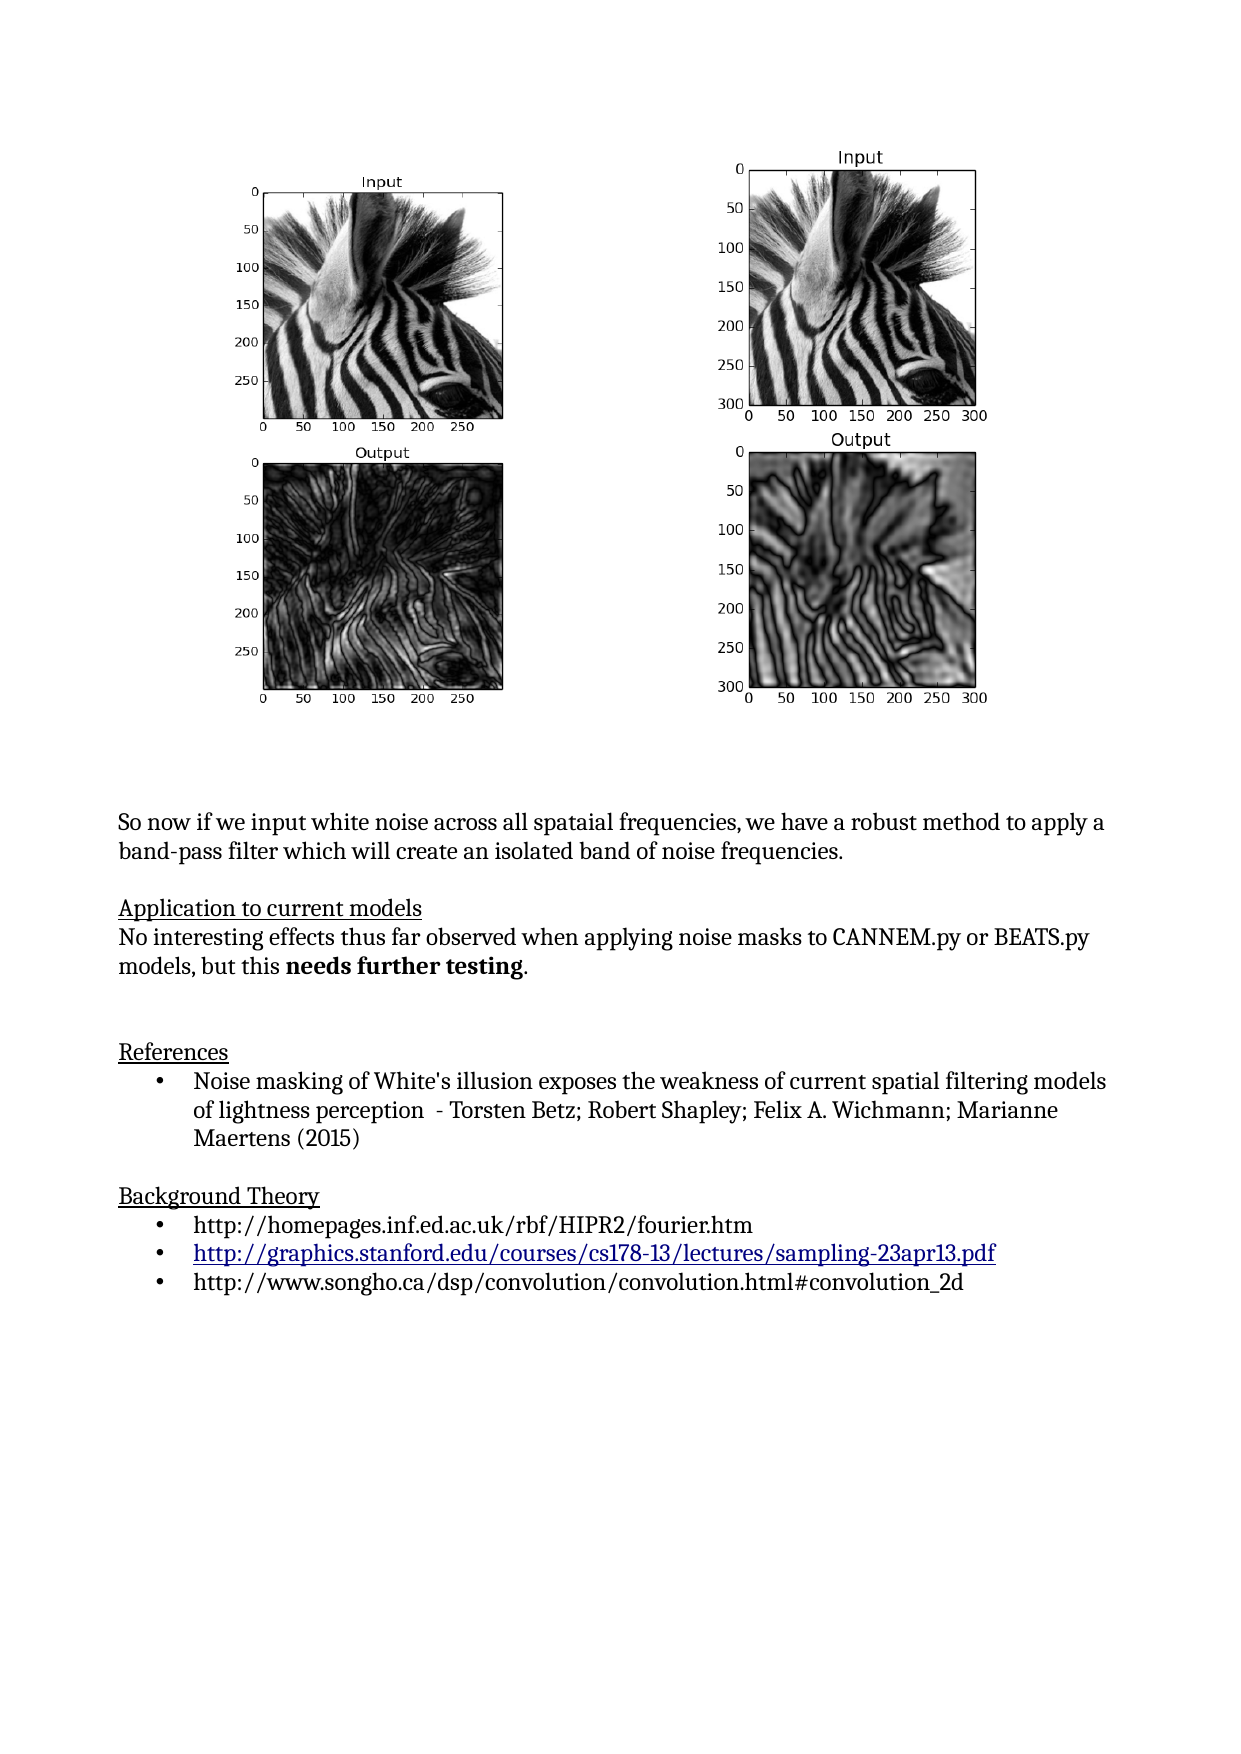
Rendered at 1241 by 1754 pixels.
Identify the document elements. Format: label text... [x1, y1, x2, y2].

list Noise masking of White's illusion exposes the weakness of current spatial filtering models of lightness perception - Torsten Betz; Robert Shapley; Felix A. Wichmann; Marianne Maertens (2015) [156, 1067, 1122, 1153]
text So now if we input white noise across all spataial frequencies, we have a robust method to apply a band-pass filter which will create an isolated band of noise frequencies. [118, 808, 1122, 866]
text Background Theory [118, 1182, 1122, 1211]
text Application to current models [118, 894, 1122, 923]
picture [169, 105, 1164, 751]
text References [118, 1038, 1122, 1067]
text No interesting effects thus far observed when applying noise masks to CANNEM.py or BEATS.py models, but this needs further testing. [118, 923, 1122, 981]
list http://www.songho.ca/dsp/convolution/convolution.html#convolution_2d [156, 1268, 1122, 1297]
list http://homepages.inf.ed.ac.uk/rbf/HIPR2/fourier.htm [156, 1211, 1122, 1239]
list http://graphics.stanford.edu/courses/cs178-13/lectures/sampling-23apr13.pdf [156, 1239, 1122, 1268]
